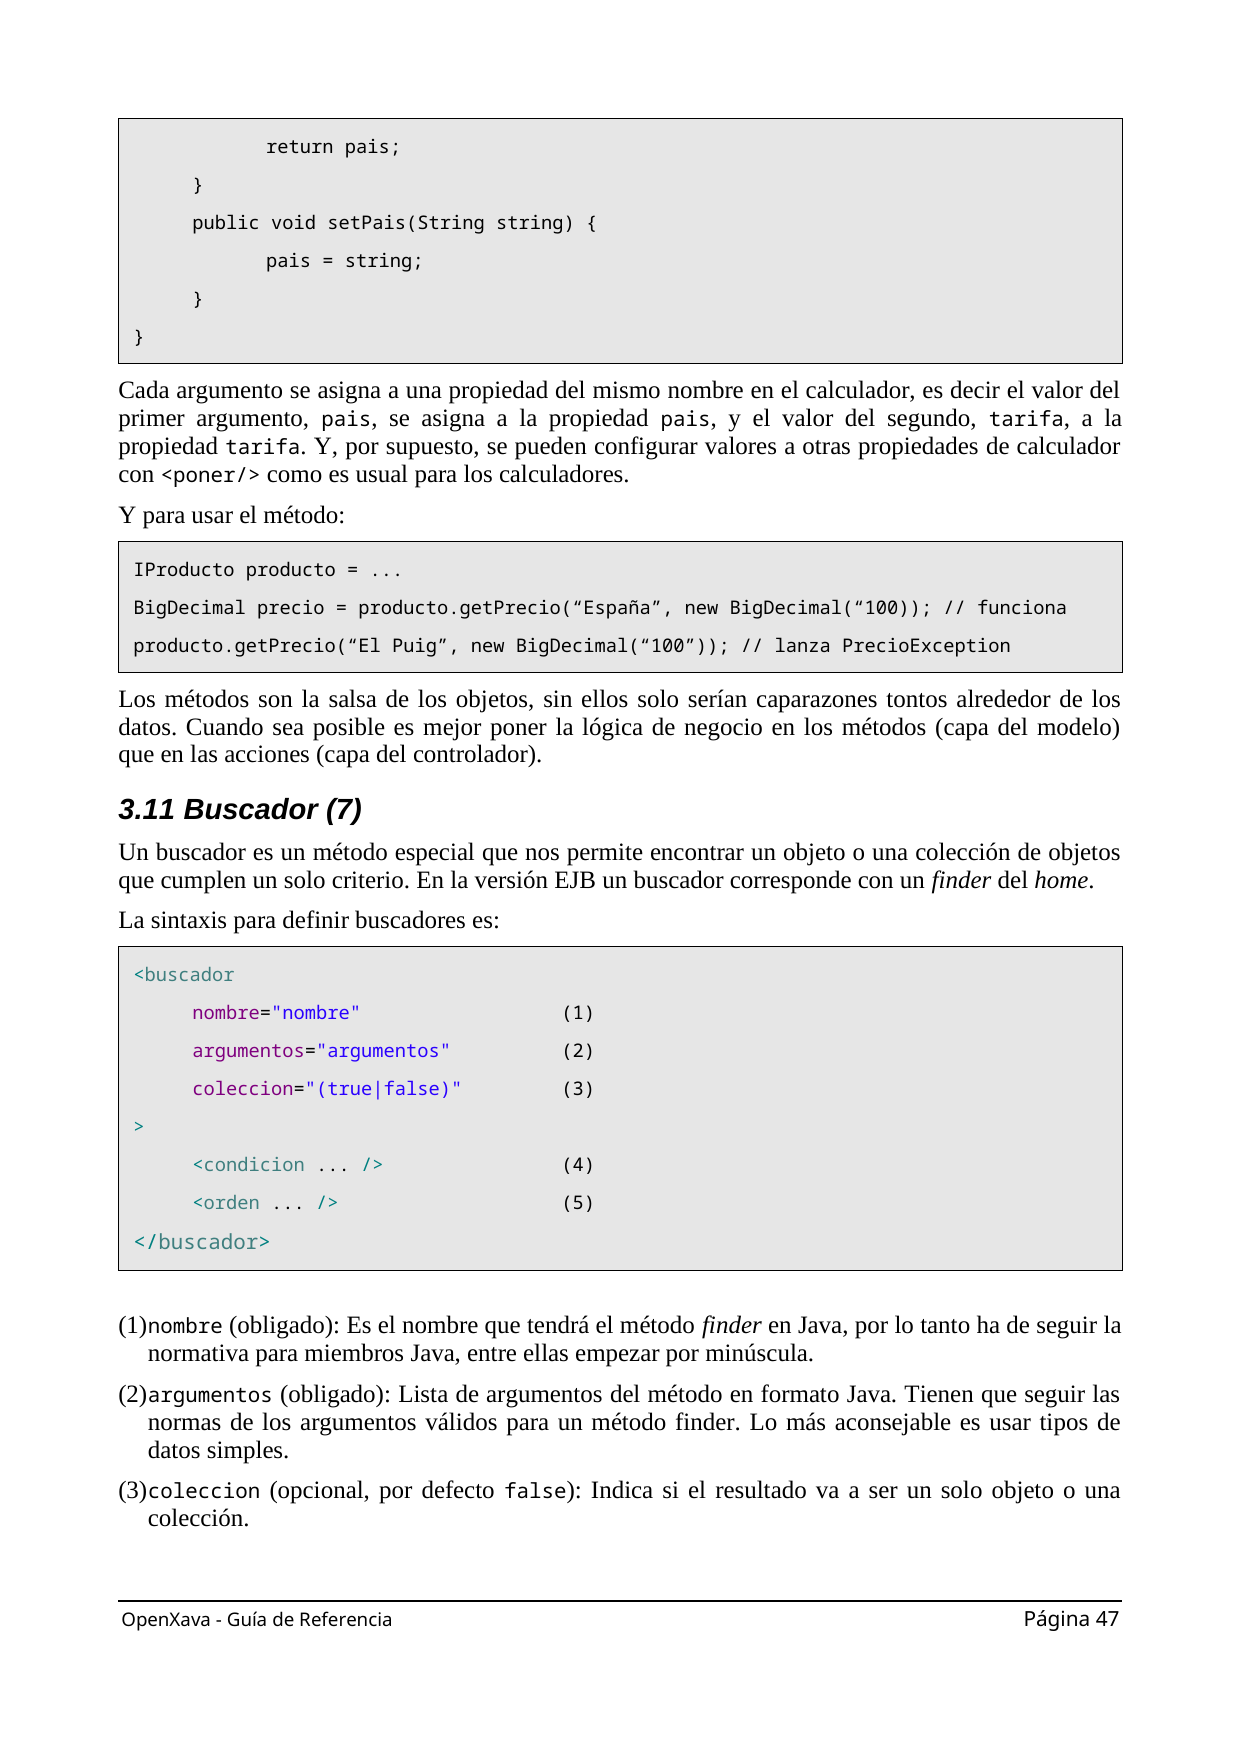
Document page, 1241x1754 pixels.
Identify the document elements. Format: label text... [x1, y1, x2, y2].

text La sintaxis para definir buscadores es: [118, 906, 1122, 934]
text <orden ... /> (5) [119, 1174, 1122, 1213]
text producto.getPrecio(“El Puig”, new BigDecimal(“100”)); // lanza PrecioException [119, 617, 1122, 672]
text BigDecimal precio = producto.getPrecio(“España”, new BigDecimal(“100)); // funciona [119, 579, 1122, 617]
text nombre="nombre" (1) [119, 984, 1122, 1022]
text Y para usar el método: [118, 501, 1122, 529]
text } [119, 156, 1122, 194]
text coleccion="(true|false)" (3) [119, 1061, 1122, 1098]
text argumentos="argumentos" (2) [119, 1022, 1122, 1061]
text pais = string; [119, 232, 1122, 270]
text </buscador> [119, 1213, 1122, 1270]
text Los métodos son la salsa de los objetos, sin ellos solo serían caparazones tontos alrededor de los datos. Cuando sea posible es mejor poner la lógica de negocio en los métodos (capa del modelo) que en las acciones (capa del controlador). [118, 685, 1122, 768]
text public void setPais(String string) { [119, 194, 1122, 232]
text Un buscador es un método especial que nos permite encontrar un objeto o una colección de objetos que cumplen un solo criterio. En la versión EJB un buscador corresponde con un finder del home. [118, 838, 1122, 894]
list coleccion (opcional, por defecto false): Indica si el resultado va a ser un solo objeto o una colección. [118, 1476, 1122, 1532]
text <buscador [119, 947, 1122, 984]
list argumentos (obligado): Lista de argumentos del método en formato Java. Tienen que seguir las normas de los argumentos válidos para un método finder. Lo más aconsejable es usar tipos de datos simples. [118, 1380, 1122, 1463]
text <condicion ... /> (4) [119, 1137, 1122, 1174]
text IProducto producto = ... [119, 542, 1122, 579]
text return pais; [119, 119, 1122, 156]
list nombre (obligado): Es el nombre que tendrá el método finder en Java, por lo tanto ha de seguir la normativa para miembros Java, entre ellas empezar por minúscula. [118, 1311, 1122, 1367]
text Cada argumento se asigna a una propiedad del mismo nombre en el calculador, es decir el valor del primer argumento, pais, se asigna a la propiedad pais, y el valor del segundo, tarifa, a la propiedad tarifa. Y, por supuesto, se pueden configurar valores a otras propiedades de calculador con <poner/> como es usual para los calculadores. [118, 376, 1122, 488]
text > [119, 1098, 1122, 1137]
subtitle Buscador (7) [118, 793, 1122, 826]
text } [119, 270, 1122, 308]
text } [119, 308, 1122, 363]
